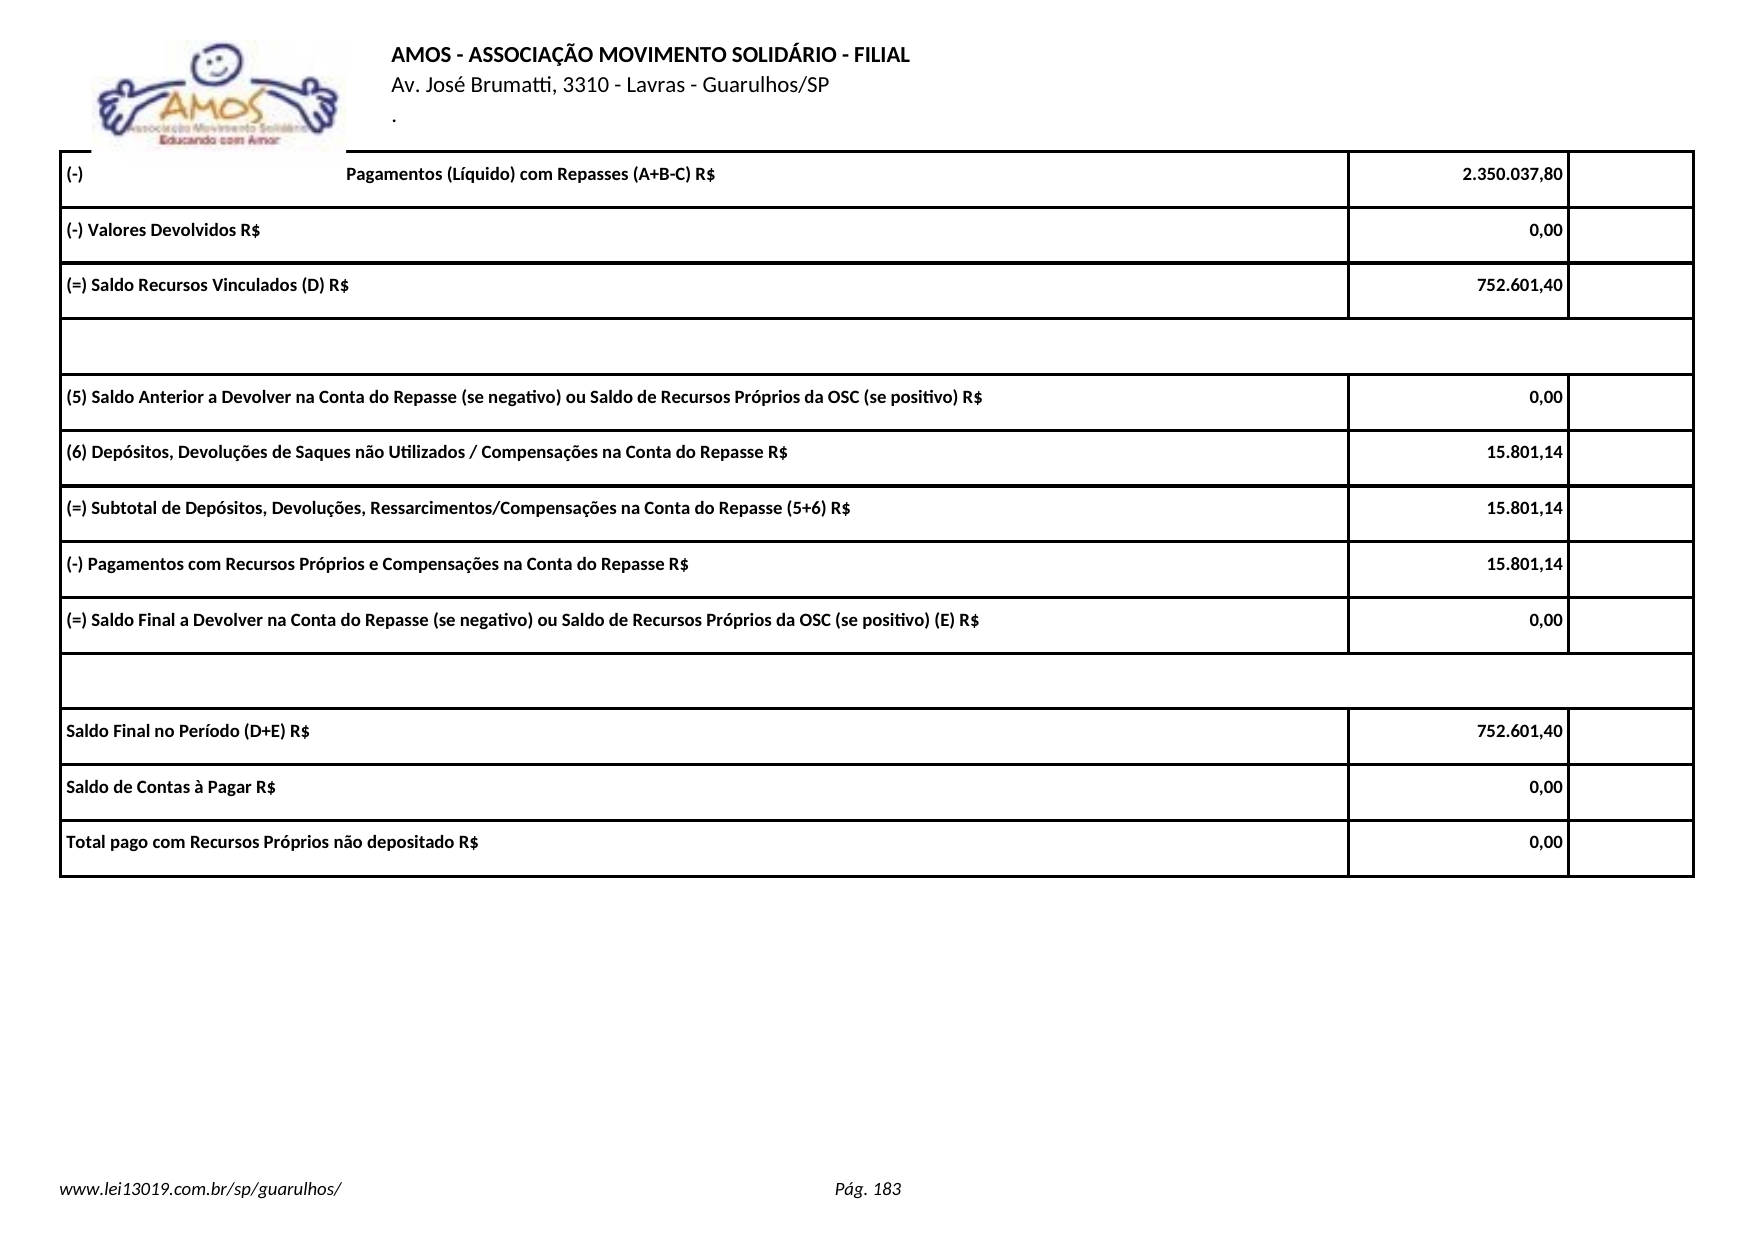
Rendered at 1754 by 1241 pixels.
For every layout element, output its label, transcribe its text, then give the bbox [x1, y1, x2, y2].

table_cell [1248, 488, 1347, 540]
table_cell [1248, 376, 1347, 429]
table_cell [1570, 376, 1692, 429]
table_cell [1570, 153, 1692, 206]
table_cell 752.601,40 [1350, 265, 1567, 317]
table_cell (-) Pagamentos com Recursos Próprios e Compensações na Conta do Repasse R$ [62, 543, 1248, 596]
table_cell [1248, 320, 1348, 373]
table_cell (-) Valores Devolvidos R$ [62, 209, 1248, 261]
table_cell [1348, 320, 1692, 373]
table_cell 2.350.037,80 [1350, 153, 1567, 206]
table_cell [1570, 599, 1692, 652]
table_cell [1570, 432, 1692, 484]
table_cell [62, 320, 1248, 373]
table_cell [1248, 209, 1347, 261]
table_cell [62, 655, 1248, 707]
table_cell [1570, 710, 1692, 763]
table_cell 0,00 [1350, 822, 1567, 874]
table_cell [1570, 265, 1692, 317]
table_cell [1248, 655, 1348, 707]
table_cell [1248, 432, 1347, 484]
table_cell [1570, 766, 1692, 819]
table_cell 15.801,14 [1350, 432, 1567, 484]
table_cell [1570, 543, 1692, 596]
table_cell (-) Pagamentos (Líquido) com Repasses (A+B-C) R$ [62, 153, 1248, 206]
table_cell 752.601,40 [1350, 710, 1567, 763]
table_cell (5) Saldo Anterior a Devolver na Conta do Repasse (se negativo) ou Saldo de Recursos Próprios da OSC (se positivo) R$ [62, 376, 1248, 429]
table_cell (=) Saldo Recursos Vinculados (D) R$ [62, 265, 1248, 317]
table_cell (=) Subtotal de Depósitos, Devoluções, Ressarcimentos/Compensações na Conta do Repasse (5+6) R$ [62, 488, 1248, 540]
table_cell Saldo de Contas à Pagar R$ [62, 766, 1248, 819]
table_cell [1570, 488, 1692, 540]
table_cell [1248, 822, 1347, 874]
table_cell [1248, 599, 1347, 652]
table_cell 0,00 [1350, 209, 1567, 261]
table_cell [1348, 655, 1692, 707]
table_cell [1248, 710, 1347, 763]
table_cell 15.801,14 [1350, 488, 1567, 540]
table_cell Total pago com Recursos Próprios não depositado R$ [62, 822, 1248, 874]
table_cell [1248, 265, 1347, 317]
table_cell [1570, 209, 1692, 261]
table_cell (6) Depósitos, Devoluções de Saques não Utilizados / Compensações na Conta do Repasse R$ [62, 432, 1248, 484]
table_cell 0,00 [1350, 599, 1567, 652]
table_cell [1248, 543, 1347, 596]
table_cell [1248, 766, 1347, 819]
table_cell 15.801,14 [1350, 543, 1567, 596]
table_cell [1248, 153, 1347, 206]
table_cell 0,00 [1350, 376, 1567, 429]
table_cell [1570, 822, 1692, 874]
table_cell (=) Saldo Final a Devolver na Conta do Repasse (se negativo) ou Saldo de Recursos Próprios da OSC (se positivo) (E) R$ [62, 599, 1248, 652]
table_cell 0,00 [1350, 766, 1567, 819]
table_cell Saldo Final no Período (D+E) R$ [62, 710, 1248, 763]
